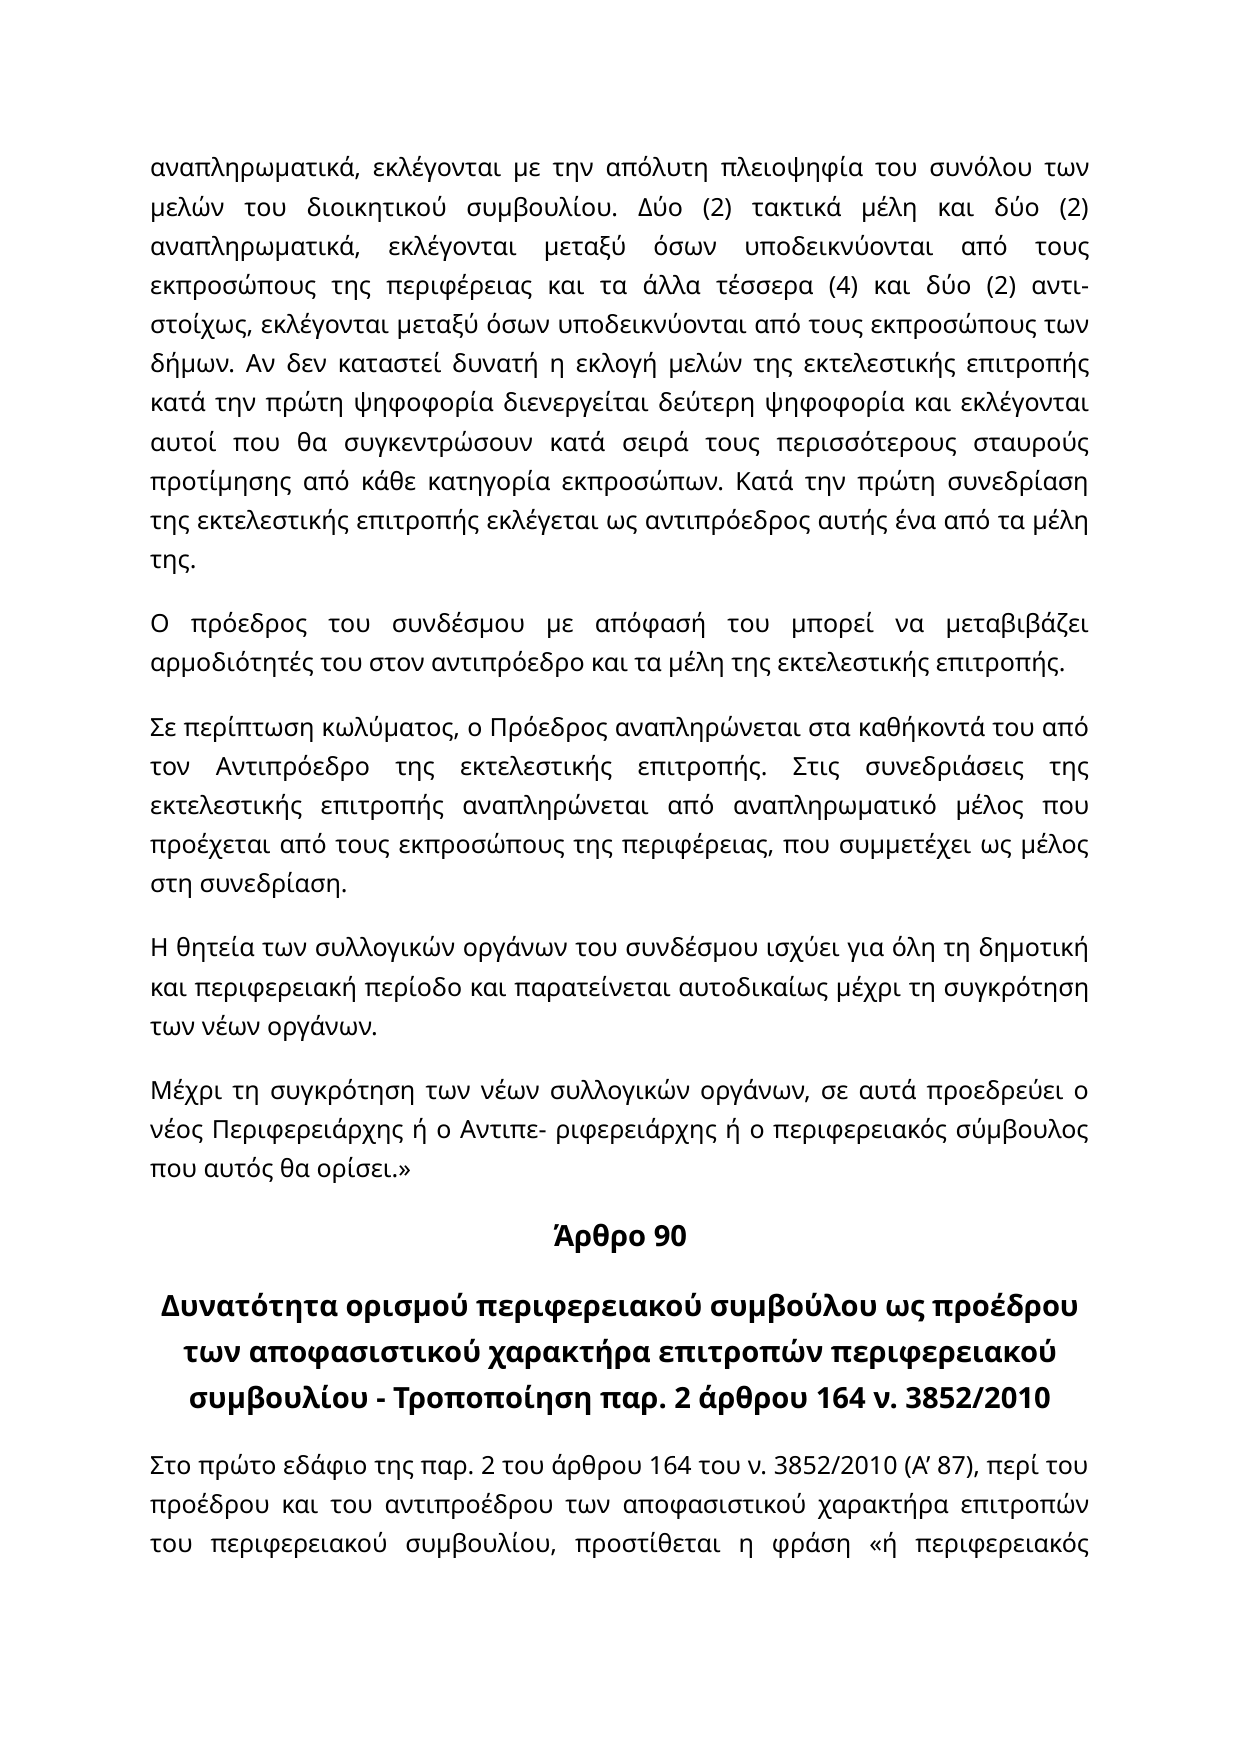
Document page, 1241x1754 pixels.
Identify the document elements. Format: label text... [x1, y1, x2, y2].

text Σε περίπτωση κωλύματος, ο Πρόεδρος αναπληρώνεται στα καθήκοντά του από τον Αντιπρόεδρο της εκτελεστικής επιτροπής. Στις συνεδριάσεις της εκτελεστικής επιτροπής αναπληρώνεται από αναπληρωματικό μέλος που προέχεται από τους εκπροσώπους της περιφέρειας, που συμμετέχει ως μέλος στη συνεδρίαση. [150, 709, 1090, 900]
text Μέχρι τη συγκρότηση των νέων συλλογικών οργάνων, σε αυτά προεδρεύει ο νέος Περιφερειάρχης ή ο Αντιπε- ριφερειάρχης ή ο περιφερειακός σύμβουλος που αυτός θα ορίσει.» [150, 1072, 1090, 1185]
text Ο πρόεδρος του συνδέσμου με απόφασή του μπορεί να μεταβιβάζει αρμοδιότητές του στον αντιπρόεδρο και τα μέλη της εκτελεστικής επιτροπής. [150, 606, 1090, 679]
subtitle Άρθρο 90 [150, 1215, 1090, 1255]
text Στο πρώτο εδάφιο της παρ. 2 του άρθρου 164 του ν. 3852/2010 (Α’ 87), περί του προέδρου και του αντιπροέδρου των αποφασιστικού χαρακτήρα επιτροπών του περιφερειακού συμβουλίου, προστίθεται η φράση «ή περιφερειακός [150, 1447, 1090, 1560]
subtitle Δυνατότητα ορισμού περιφερειακού συμβούλου ως προέδρου των αποφασιστικού χαρακτήρα επιτροπών περιφερειακού συμβουλίου - Τροποποίηση παρ. 2 άρθρου 164 ν. 3852/2010 [150, 1286, 1090, 1417]
text αναπληρωματικά, εκλέγονται με την απόλυτη πλειοψηφία του συνόλου των μελών του διοικητικού συμβουλίου. Δύο (2) τακτικά μέλη και δύο (2) αναπληρωματικά, εκλέγονται μεταξύ όσων υποδεικνύονται από τους εκπροσώπους της περιφέρειας και τα άλλα τέσσερα (4) και δύο (2) αντι- στοίχως, εκλέγονται μεταξύ όσων υποδεικνύονται από τους εκπροσώπους των δήμων. Αν δεν καταστεί δυνατή η εκλογή μελών της εκτελεστικής επιτροπής κατά την πρώτη ψηφοφορία διενεργείται δεύτερη ψηφοφορία και εκλέγονται αυτοί που θα συγκεντρώσουν κατά σειρά τους περισσότερους σταυρούς προτίμησης από κάθε κατηγορία εκπροσώπων. Κατά την πρώτη συνεδρίαση της εκτελεστικής επιτροπής εκλέγεται ως αντιπρόεδρος αυτής ένα από τα μέλη της. [150, 150, 1090, 576]
text Η θητεία των συλλογικών οργάνων του συνδέσμου ισχύει για όλη τη δημοτική και περιφερειακή περίοδο και παρατείνεται αυτοδικαίως μέχρι τη συγκρότηση των νέων οργάνων. [150, 930, 1090, 1042]
